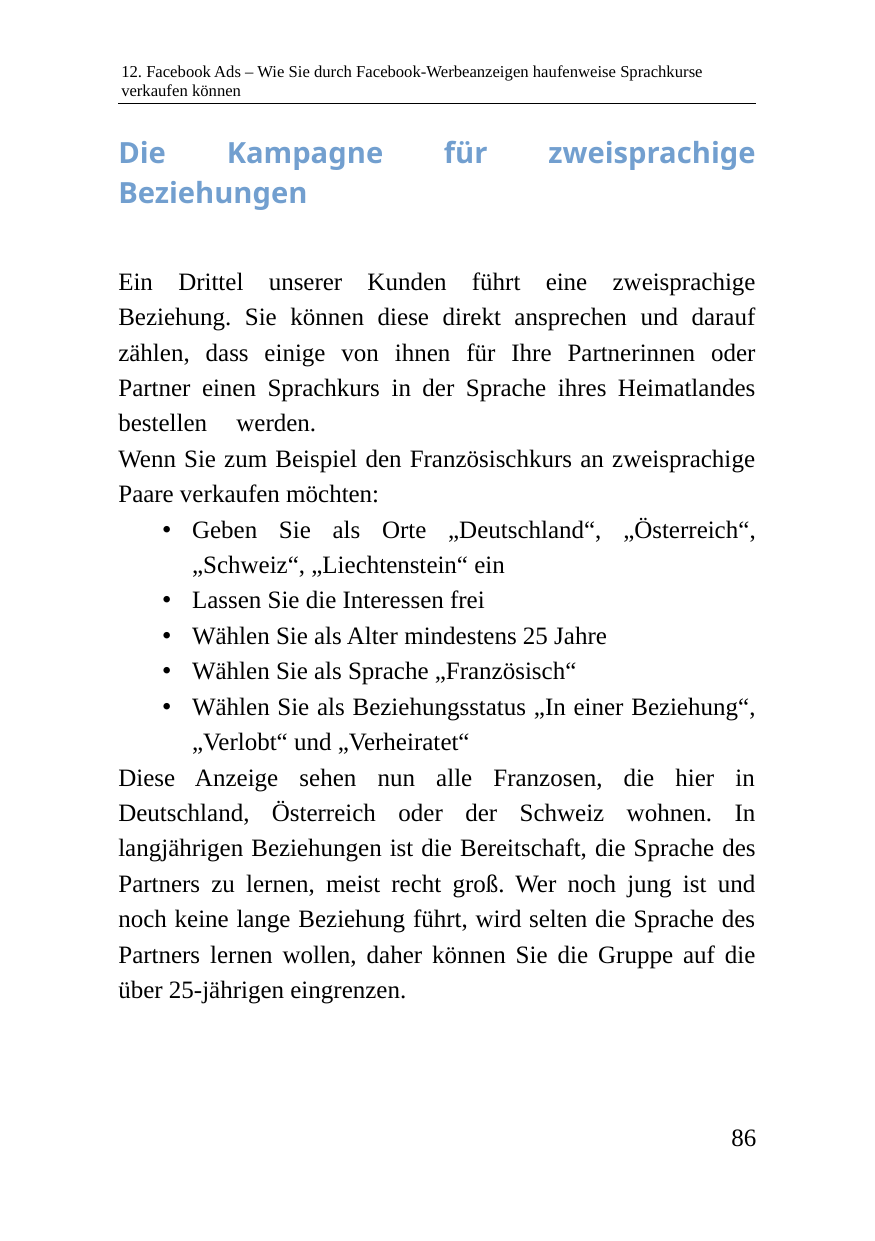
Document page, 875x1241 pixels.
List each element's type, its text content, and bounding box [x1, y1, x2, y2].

list Lassen Sie die Interessen frei [162, 579, 756, 614]
list Wählen Sie als Beziehungsstatus „In einer Beziehung“,„Verlobt“ und „Verheiratet“ [162, 685, 756, 756]
list Wählen Sie als Sprache „Französisch“ [162, 650, 756, 685]
subtitle Die Kampagne für zweisprachige Beziehungen [118, 133, 756, 212]
list Geben Sie als Orte „Deutschland“, „Österreich“, „Schweiz“, „Liechtenstein“ ein [162, 508, 756, 579]
text Diese Anzeige sehen nun alle Franzosen, die hier in Deutschland, Österreich oder der Schweiz wohnen. In langjährigen Beziehungen ist die Bereitschaft, die Sprache des Partners zu lernen, meist recht groß. Wer noch jung ist und noch keine lange Beziehung führt, wird selten die Sprache des Partners lernen wollen, daher können Sie die Gruppe auf die über 25-jährigen eingrenzen. [118, 756, 756, 1004]
list Wählen Sie als Alter mindestens 25 Jahre [162, 614, 756, 650]
text Ein Drittel unserer Kunden führt eine zweisprachige Beziehung. Sie können diese direkt ansprechen und darauf zählen, dass einige von ihnen für Ihre Partnerinnen oder Partner einen Sprachkurs in der Sprache ihres Heimatlandes bestellen werden. Wenn Sie zum Beispiel den Französischkurs an zweisprachige Paare verkaufen möchten: [118, 225, 756, 508]
